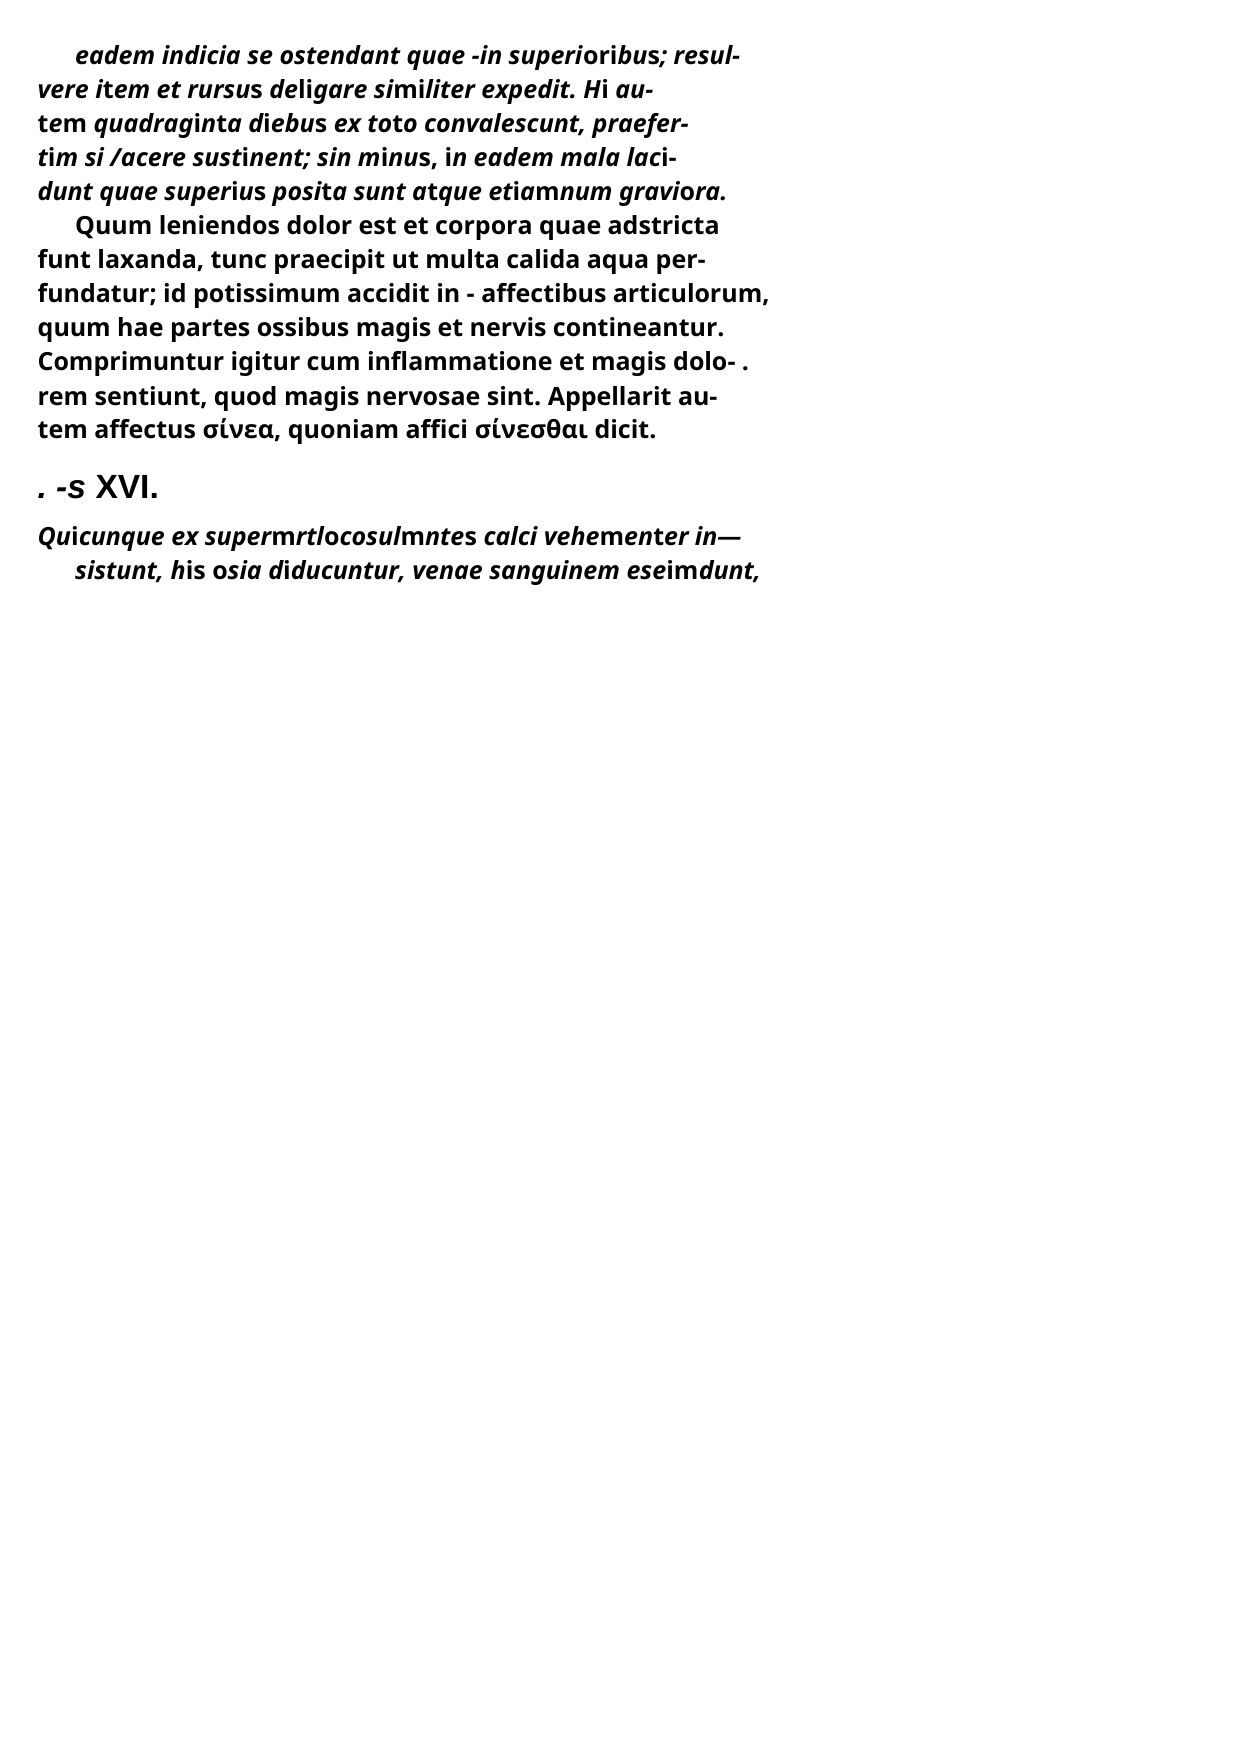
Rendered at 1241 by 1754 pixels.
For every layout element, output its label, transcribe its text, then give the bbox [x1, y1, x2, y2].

text Quicunque ex supermrtlocosulmntes calci vehementer in— sistunt, his osia diducuntur, venae sanguinem eseimdunt, [37, 518, 1203, 586]
subtitle . -s XVI. [37, 467, 1203, 506]
text Quum leniendos dolor est et corpora quae adstricta funt laxanda, tunc praecipit ut multa calida aqua per- fundatur; id potissimum accidit in - affectibus articulorum, quum hae partes ossibus magis et nervis contineantur. Comprimuntur igitur cum inflammatione et magis dolo- . rem sentiunt, quod magis nervosae sint. Appellarit au- tem affectus σίνεα, quoniam affici σίνεσθαι dicit. [37, 208, 1203, 446]
text eadem indicia se ostendant quae -in superioribus; resul- vere item et rursus deligare similiter expedit. Hi au- tem quadraginta diebus ex toto convalescunt, praefer- tim si /acere sustinent; sin minus, in eadem mala laci- dunt quae superius posita sunt atque etiamnum graviora. [37, 37, 1203, 208]
